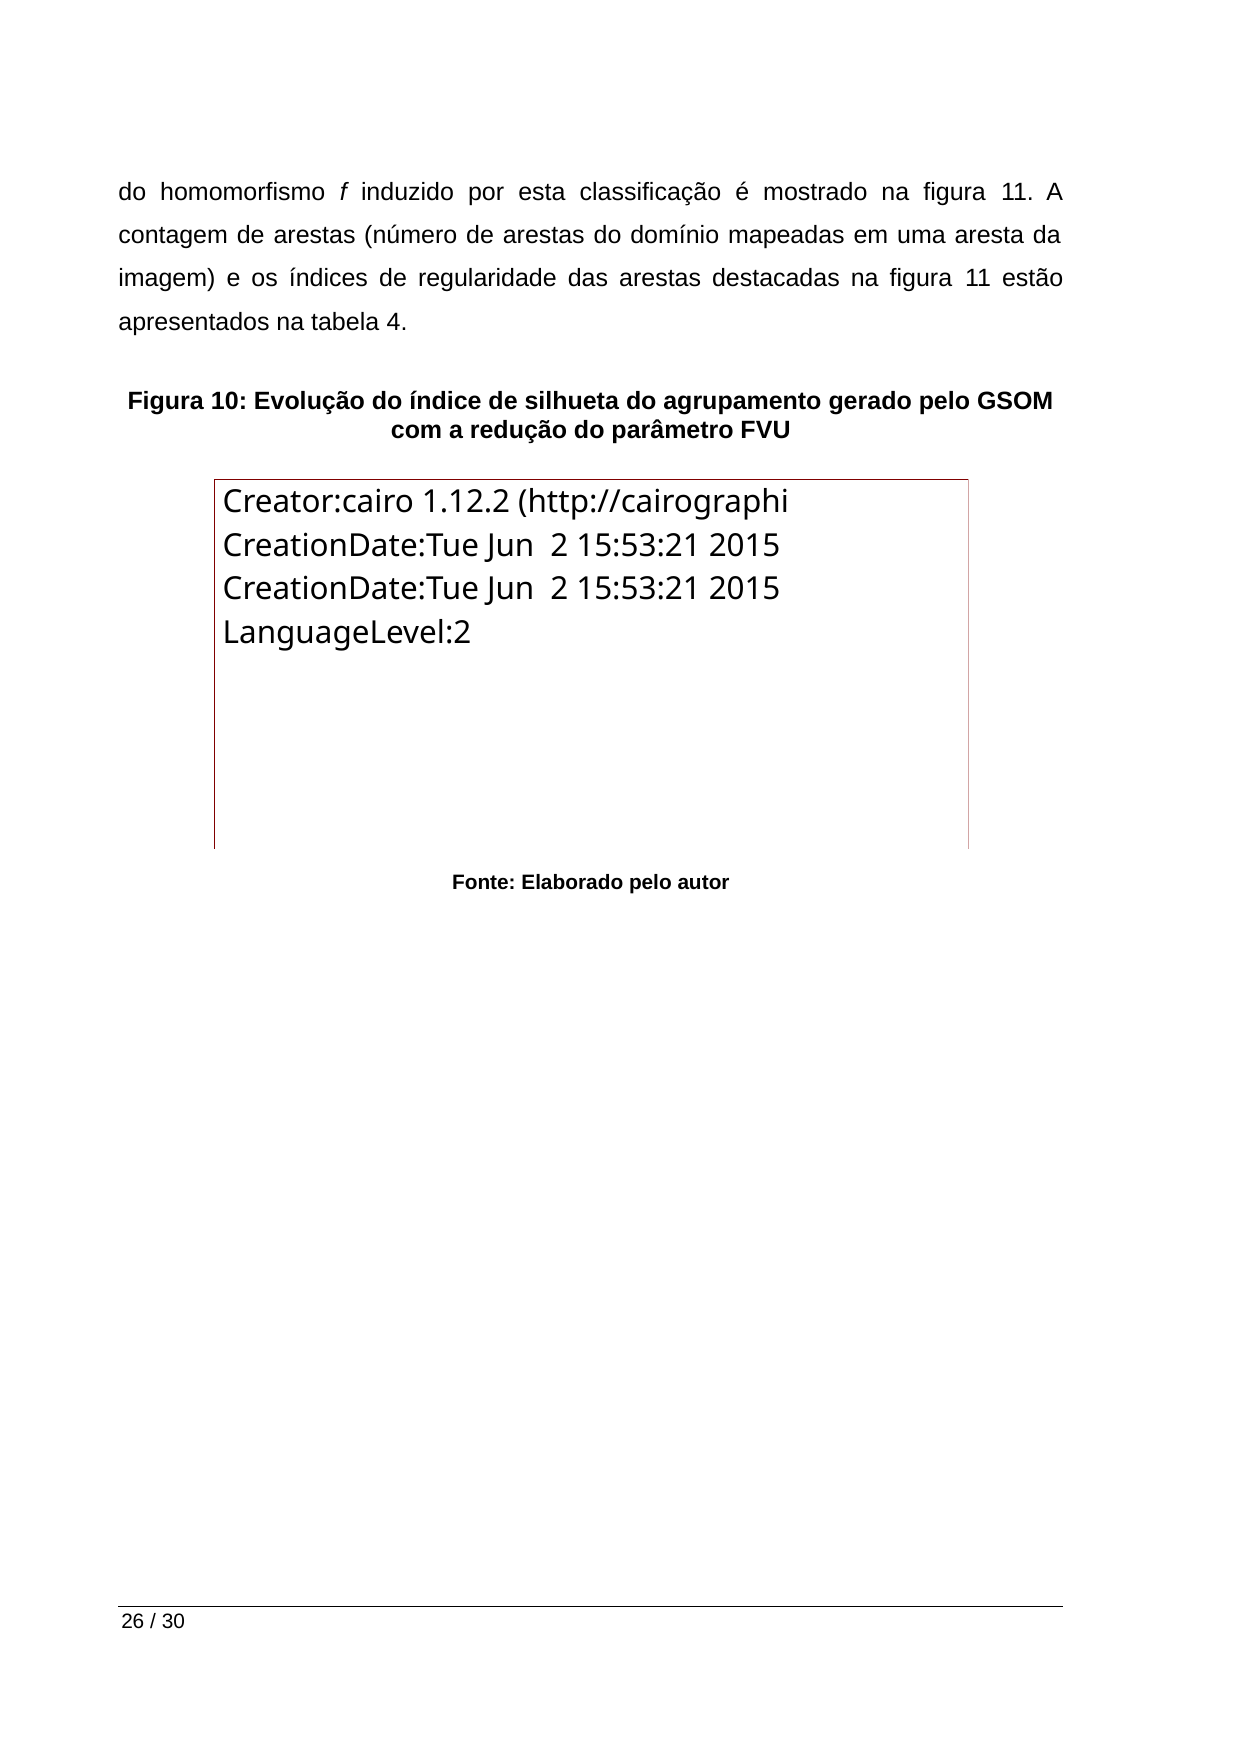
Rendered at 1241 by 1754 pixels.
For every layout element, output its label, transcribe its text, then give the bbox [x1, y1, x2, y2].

text Figura 10: Evolução do índice de silhueta do agrupamento gerado pelo GSOM com a redução do parâmetro FVU [127, 386, 1054, 444]
text Fonte: Elaborado pelo autor [127, 477, 1054, 893]
text do homomorfismo f induzido por esta classificação é mostrado na figura 11. A contagem de arestas (número de arestas do domínio mapeadas em uma aresta da imagem) e os índices de regularidade das arestas destacadas na figura 11 estão apresentados na tabela 4. [118, 177, 1063, 335]
